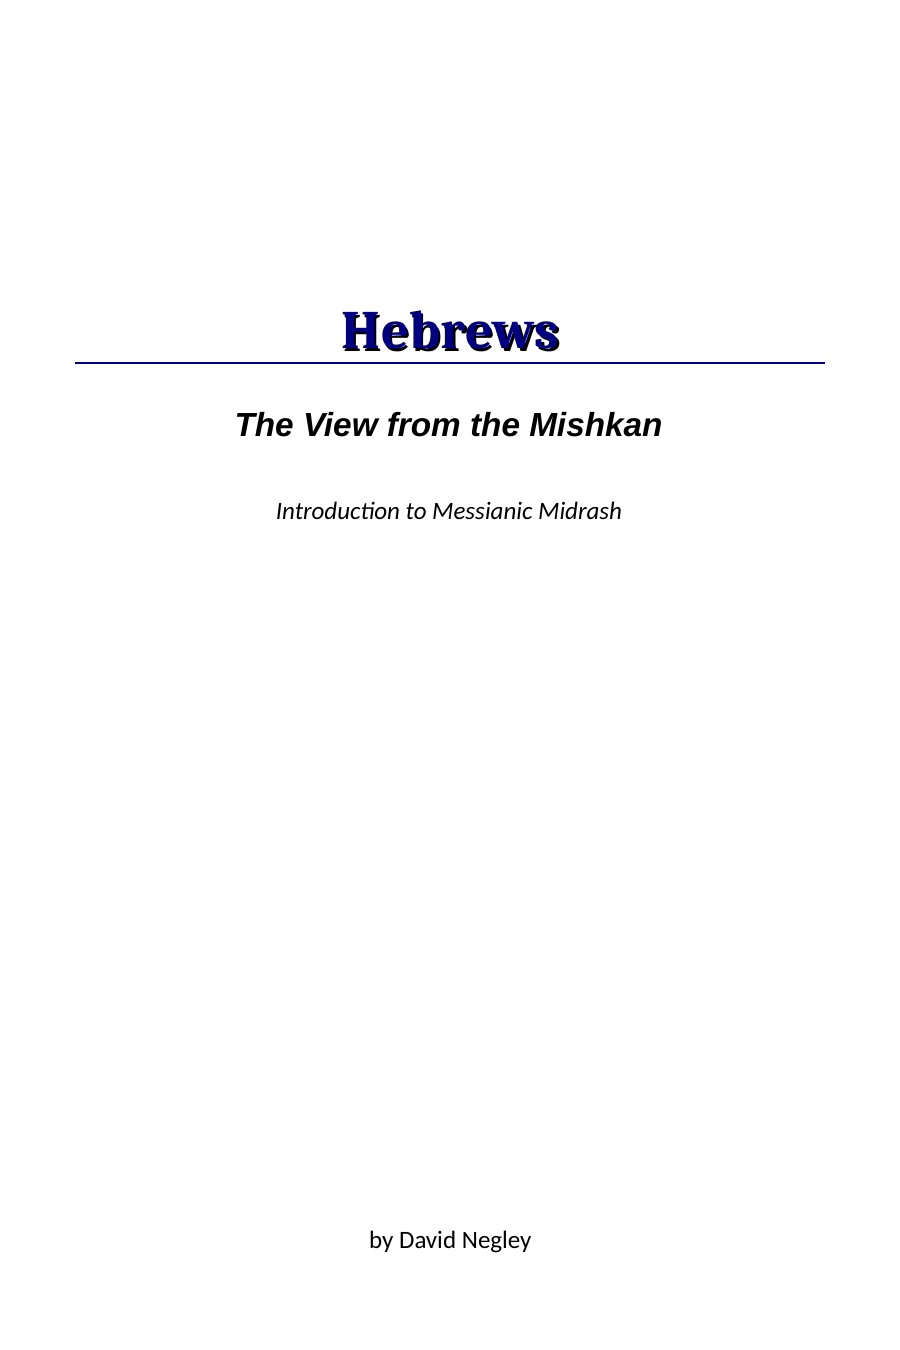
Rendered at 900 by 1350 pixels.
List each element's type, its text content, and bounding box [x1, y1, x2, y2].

text Introduction to Messianic Midrash [75, 496, 825, 526]
title Hebrews [75, 300, 825, 362]
text by David Negley [75, 1224, 825, 1254]
subtitle The View from the Mishkan [75, 405, 825, 443]
